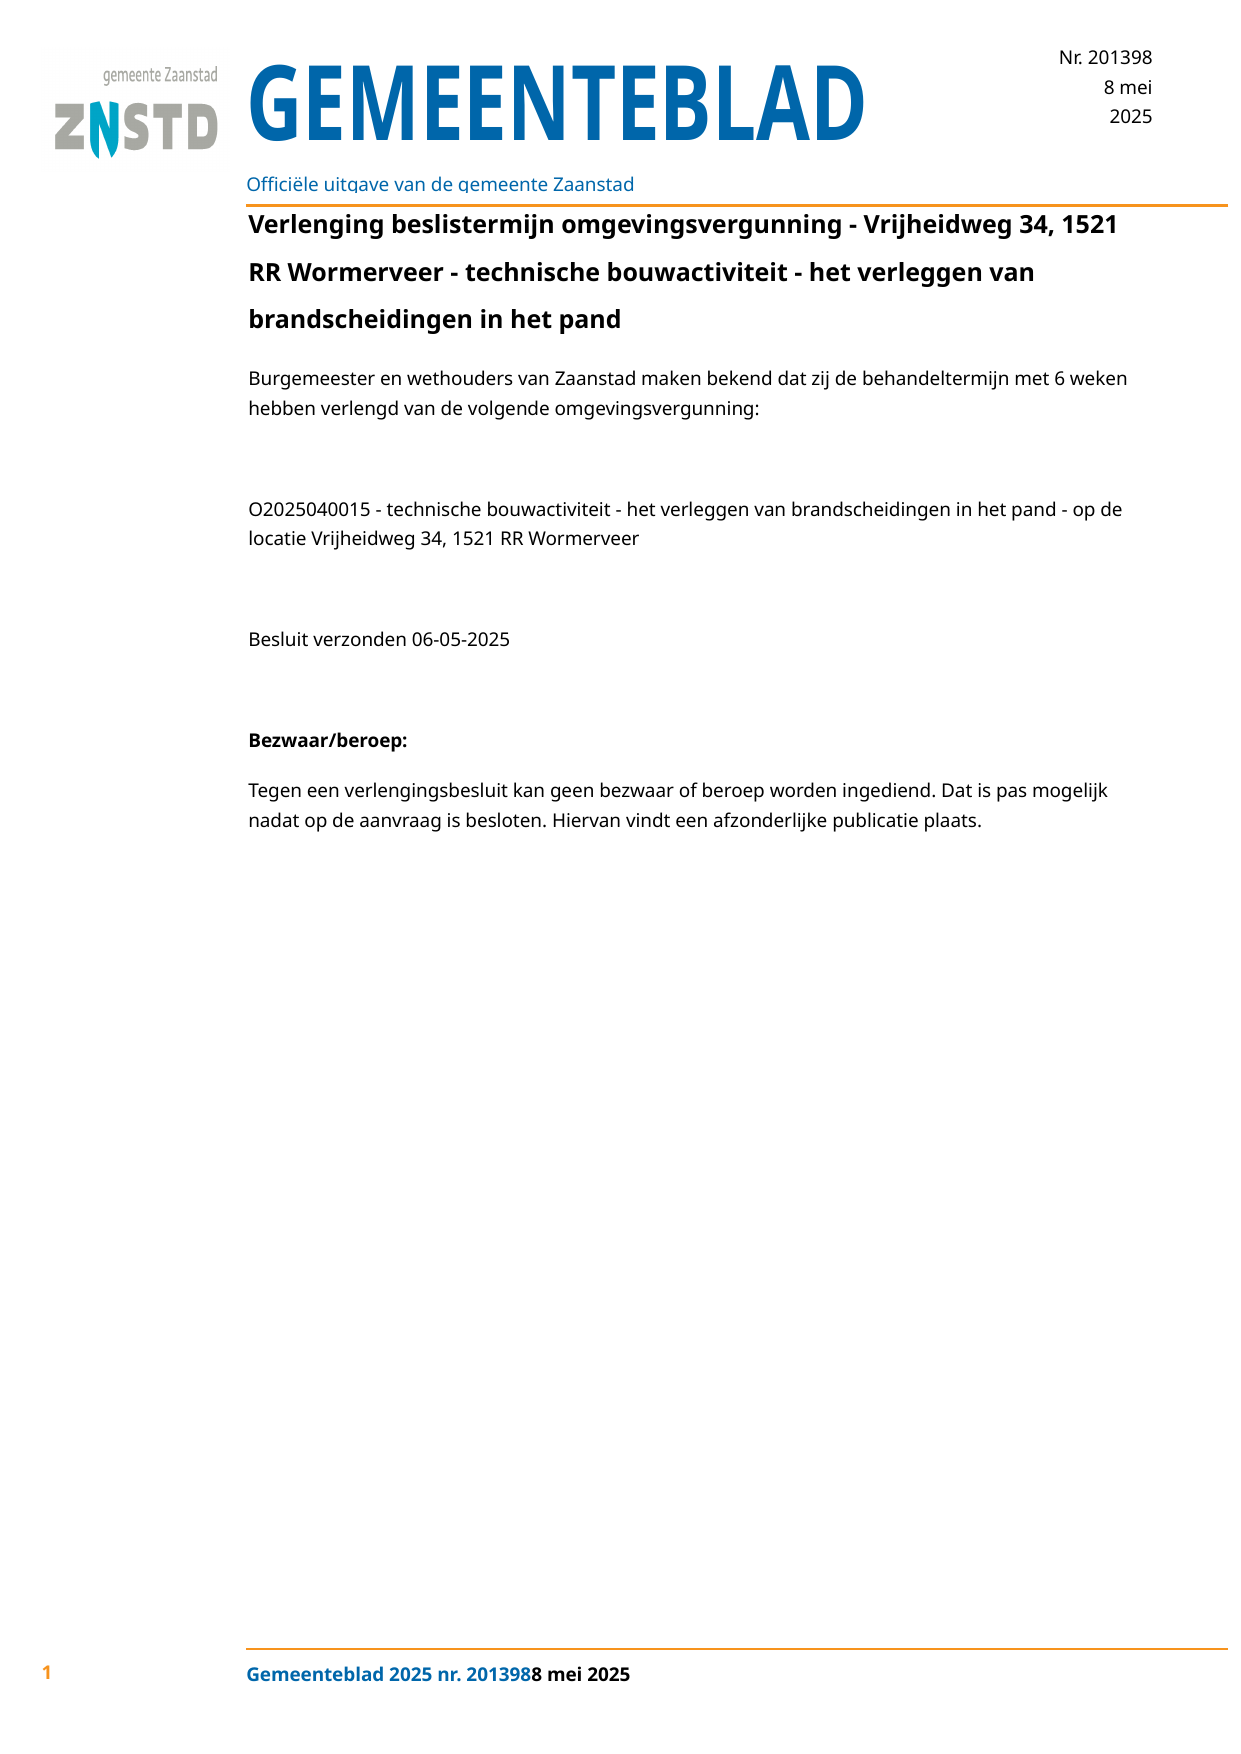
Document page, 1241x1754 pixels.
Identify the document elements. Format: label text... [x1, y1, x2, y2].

text Burgemeester en wethouders van Zaanstad maken bekend dat zij de behandeltermijn met 6 weken hebben verlengd van de volgende omgevingsvergunning: [248, 366, 1152, 421]
picture [41, 47, 231, 172]
text Verlenging beslistermijn omgevingsvergunning - Vrijheidweg 34, 1521 RR Wormerveer - technische bouwactiviteit - het verleggen van brandscheidingen in het pand [248, 207, 1152, 336]
text Bezwaar/beroep: [248, 727, 1152, 753]
text Besluit verzonden 06-05-2025 [248, 626, 1152, 652]
text O2025040015 - technische bouwactiviteit - het verleggen van brandscheidingen in het pand - op de locatie Vrijheidweg 34, 1521 RR Wormerveer [248, 496, 1152, 551]
text Tegen een verlengingsbesluit kan geen bezwaar of beroep worden ingediend. Dat is pas mogelijk nadat op de aanvraag is besloten. Hiervan vindt een afzonderlijke publicatie plaats. [248, 778, 1152, 833]
